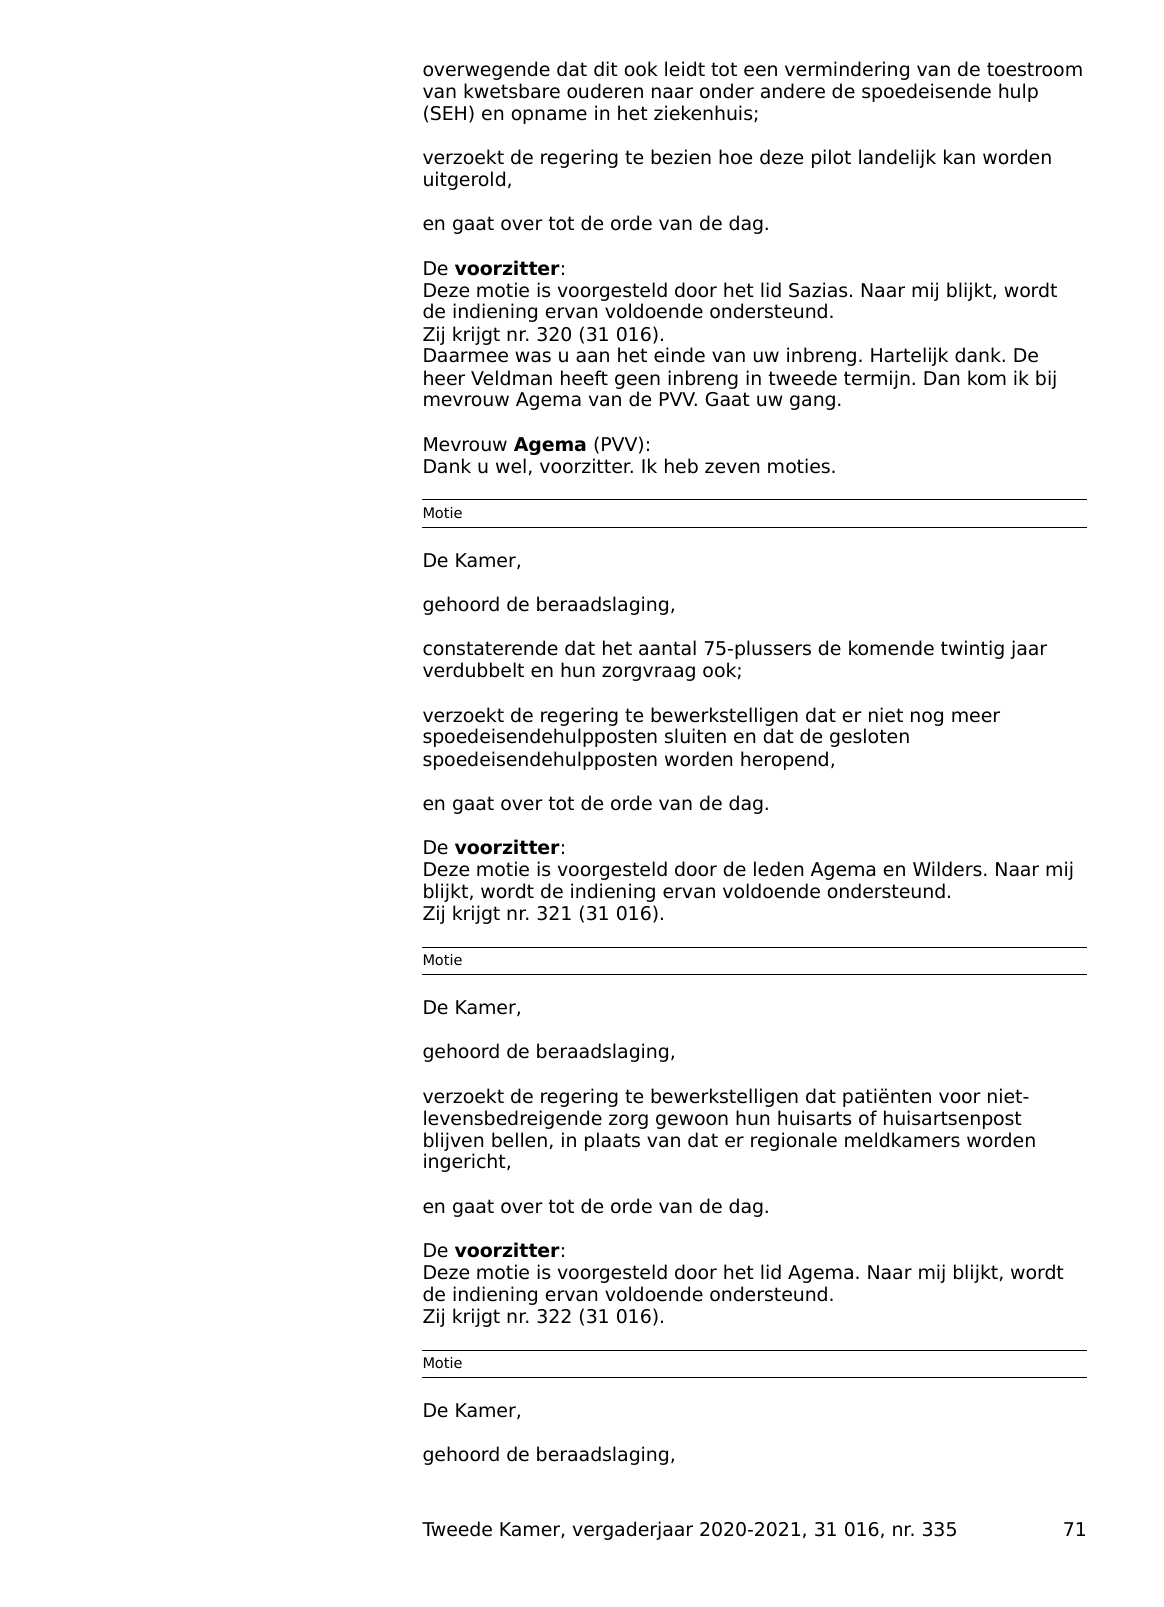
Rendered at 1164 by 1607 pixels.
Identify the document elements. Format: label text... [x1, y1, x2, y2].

text en gaat over tot de orde van de dag. [422, 213, 1087, 235]
text Mevrouw Agema (PVV): [422, 433, 1087, 456]
text Dank u wel, voorzitter. Ik heb zeven moties. [422, 456, 1087, 477]
text constaterende dat het aantal 75-plussers de komende twintig jaar verdubbelt en hun zorgvraag ook; [422, 638, 1087, 682]
text De Kamer, [422, 997, 1087, 1019]
text De voorzitter: [422, 257, 1087, 279]
text Deze motie is voorgesteld door het lid Agema. Naar mij blijkt, wordt de indiening ervan voldoende ondersteund. [422, 1262, 1087, 1306]
text gehoord de beraadslaging, [422, 1041, 1087, 1063]
text Zij krijgt nr. 321 (31 016). [422, 903, 1087, 925]
text De Kamer, [422, 1400, 1087, 1422]
text Zij krijgt nr. 320 (31 016). [422, 323, 1087, 345]
text De Kamer, [422, 550, 1087, 572]
text gehoord de beraadslaging, [422, 594, 1087, 616]
text Deze motie is voorgesteld door de leden Agema en Wilders. Naar mij blijkt, wordt de indiening ervan voldoende ondersteund. [422, 859, 1087, 903]
text gehoord de beraadslaging, [422, 1444, 1087, 1466]
text Deze motie is voorgesteld door het lid Sazias. Naar mij blijkt, wordt de indiening ervan voldoende ondersteund. [422, 279, 1087, 323]
text en gaat over tot de orde van de dag. [422, 793, 1087, 814]
text De voorzitter: [422, 1240, 1087, 1262]
table_header Motie [422, 1351, 1087, 1377]
text verzoekt de regering te bewerkstelligen dat er niet nog meer spoedeisendehulpposten sluiten en dat de gesloten spoedeisendehulpposten worden heropend, [422, 704, 1087, 770]
text De voorzitter: [422, 837, 1087, 859]
text Zij krijgt nr. 322 (31 016). [422, 1306, 1087, 1328]
table_header Motie [422, 948, 1087, 974]
text Daarmee was u aan het einde van uw inbreng. Hartelijk dank. De heer Veldman heeft geen inbreng in tweede termijn. Dan kom ik bij mevrouw Agema van de PVV. Gaat uw gang. [422, 345, 1087, 411]
text verzoekt de regering te bezien hoe deze pilot landelijk kan worden uitgerold, [422, 147, 1087, 191]
text overwegende dat dit ook leidt tot een vermindering van de toestroom van kwetsbare ouderen naar onder andere de spoedeisende hulp (SEH) en opname in het ziekenhuis; [422, 59, 1087, 125]
text en gaat over tot de orde van de dag. [422, 1196, 1087, 1218]
text verzoekt de regering te bewerkstelligen dat patiënten voor niet-levensbedreigende zorg gewoon hun huisarts of huisartsenpost blijven bellen, in plaats van dat er regionale meldkamers worden ingericht, [422, 1086, 1087, 1173]
table_header Motie [422, 500, 1087, 527]
